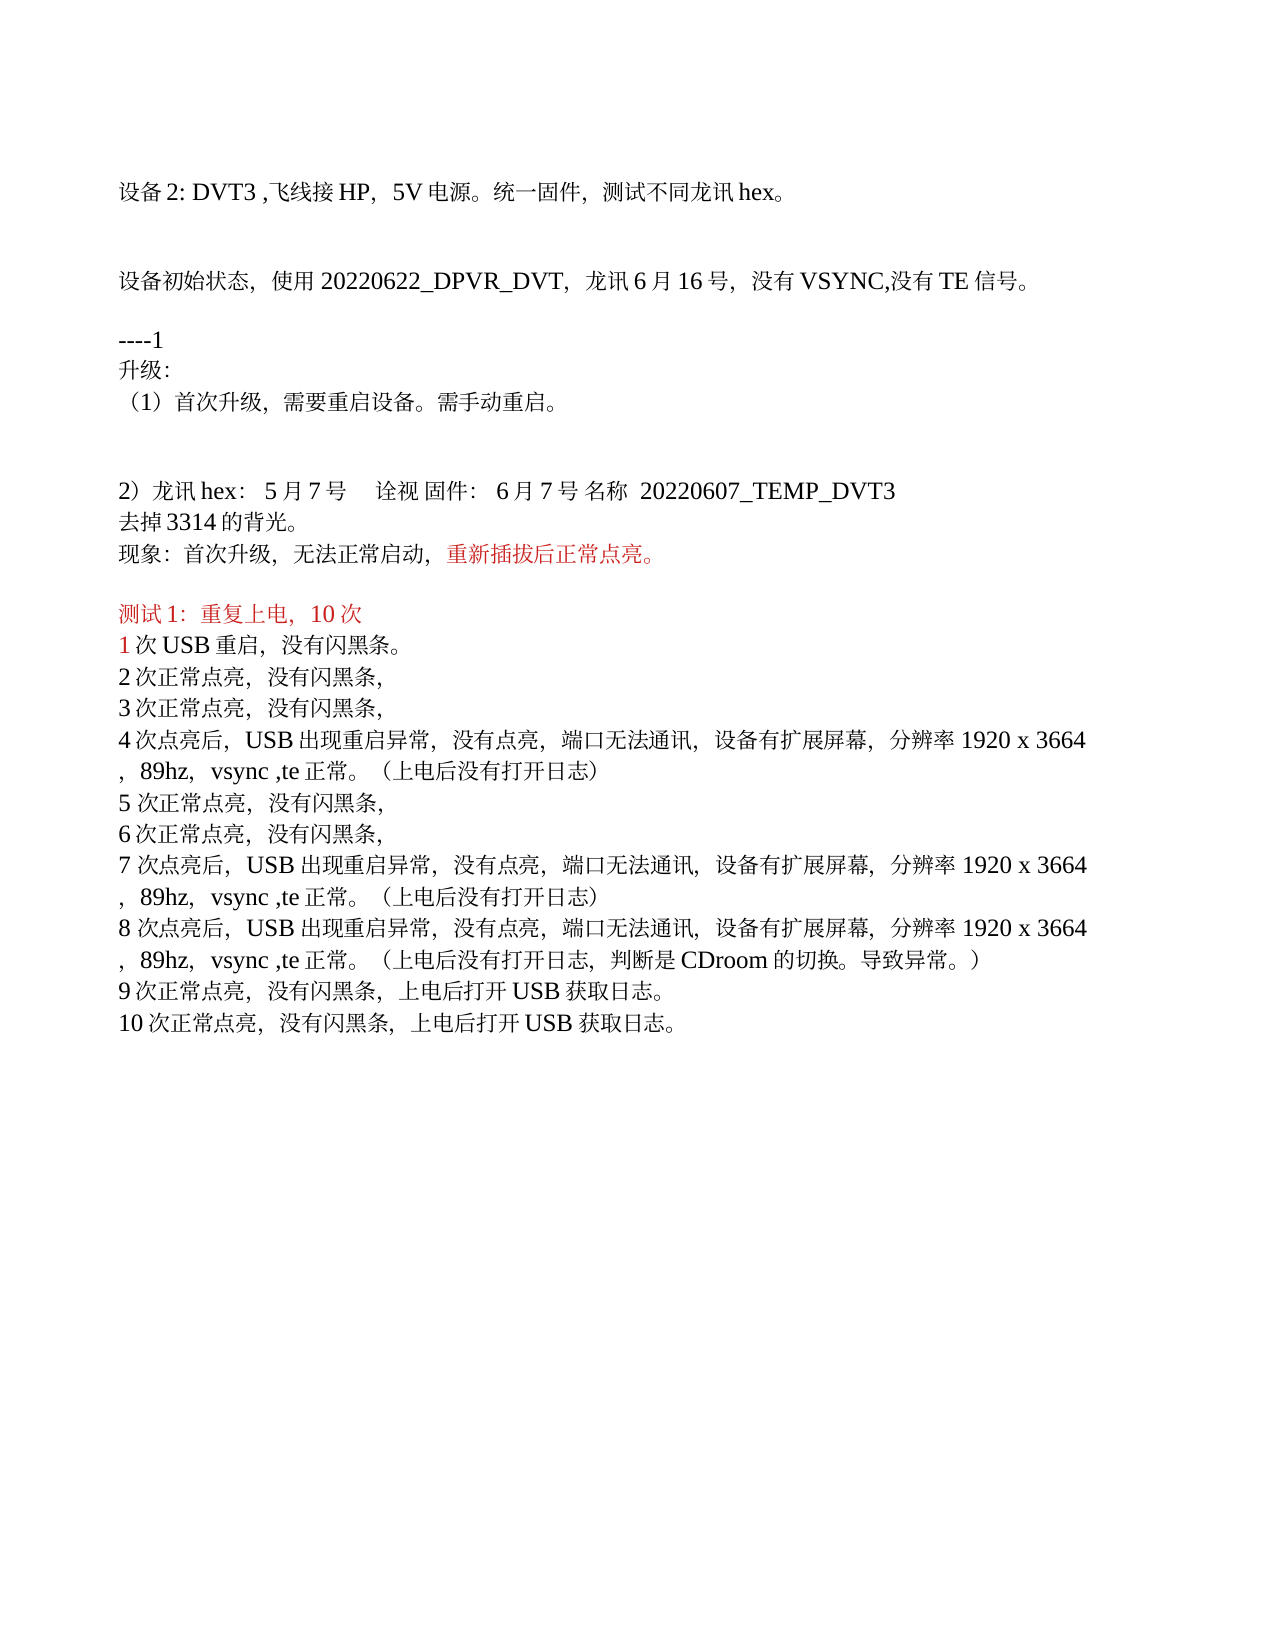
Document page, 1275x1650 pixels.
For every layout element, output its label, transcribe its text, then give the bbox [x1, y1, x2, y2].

text 7 次点亮后，USB出现重启异常，没有点亮，端口无法通讯，设备有扩展屏幕，分辨率 1920 x 3664 ，89hz，vsync ,te正常。（上电后没有打开日志） [118, 849, 1157, 912]
text 5 次正常点亮，没有闪黑条， [118, 786, 1157, 817]
text ----1 [118, 325, 1157, 353]
text 8 次点亮后，USB出现重启异常，没有点亮，端口无法通讯，设备有扩展屏幕，分辨率 1920 x 3664 ，89hz，vsync ,te正常。（上电后没有打开日志，判断是CDroom的切换。导致异常。） [118, 912, 1157, 974]
text 2次正常点亮，没有闪黑条， [118, 660, 1157, 691]
text 升级： [118, 353, 1157, 385]
text 9次正常点亮，没有闪黑条，上电后打开USB获取日志。 [118, 974, 1157, 1006]
text 设备2: DVT3 ,飞线接HP，5V电源。统一固件，测试不同龙讯hex。 [118, 176, 1157, 207]
text （1）首次升级，需要重启设备。需手动重启。 [118, 385, 1157, 416]
text 去掉3314的背光。 [118, 505, 1157, 537]
text 2）龙讯hex： 5月7号 诠视 固件： 6月7号 名称 20220607_TEMP_DVT3 [118, 474, 1157, 505]
text 10次正常点亮，没有闪黑条，上电后打开USB获取日志。 [118, 1006, 1157, 1037]
text 1次USB重启，没有闪黑条。 [118, 628, 1157, 660]
text 6次正常点亮，没有闪黑条， [118, 817, 1157, 849]
text 测试1：重复上电，10次 [118, 597, 1157, 628]
text 3次正常点亮，没有闪黑条， [118, 691, 1157, 723]
text 设备初始状态，使用 20220622_DPVR_DVT，龙讯6月16号，没有VSYNC,没有TE信号。 [118, 264, 1157, 296]
text 4次点亮后，USB出现重启异常，没有点亮，端口无法通讯，设备有扩展屏幕，分辨率 1920 x 3664 ，89hz，vsync ,te正常。（上电后没有打开日志） [118, 723, 1157, 786]
text 现象：首次升级，无法正常启动，重新插拔后正常点亮。 [118, 537, 1157, 568]
